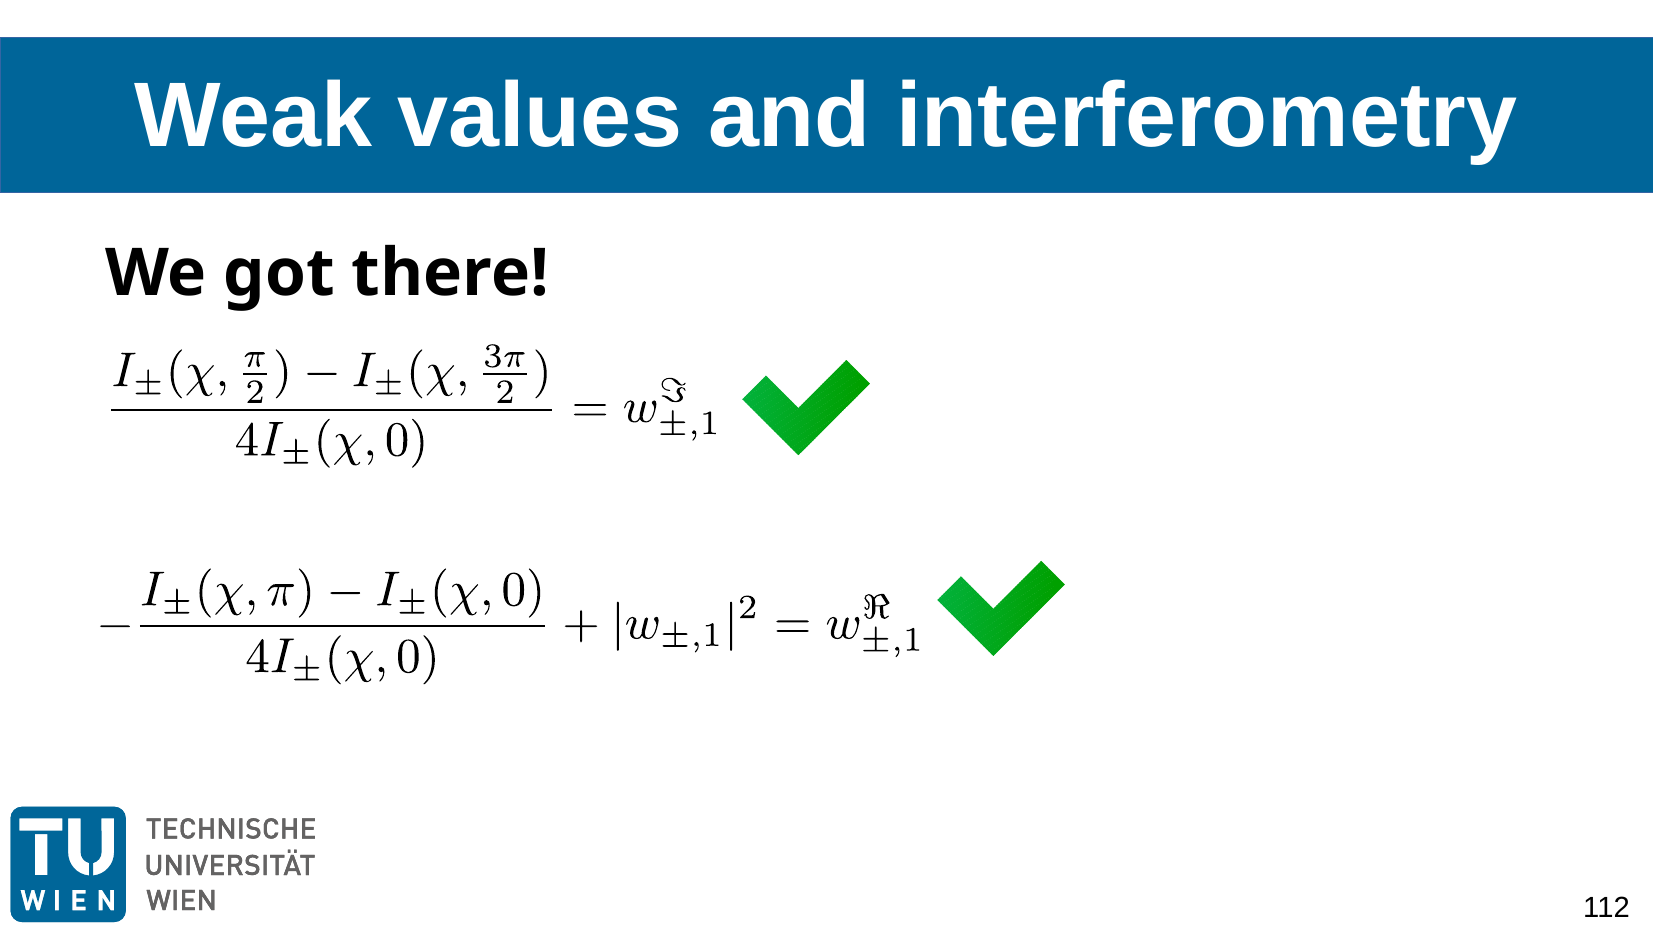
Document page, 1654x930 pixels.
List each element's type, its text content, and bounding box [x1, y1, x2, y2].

list We got there! [105, 225, 1593, 316]
picture [742, 359, 871, 456]
picture [105, 338, 726, 471]
picture [95, 562, 924, 691]
picture [937, 560, 1065, 656]
title Weak values and interferometry [0, 37, 1653, 193]
